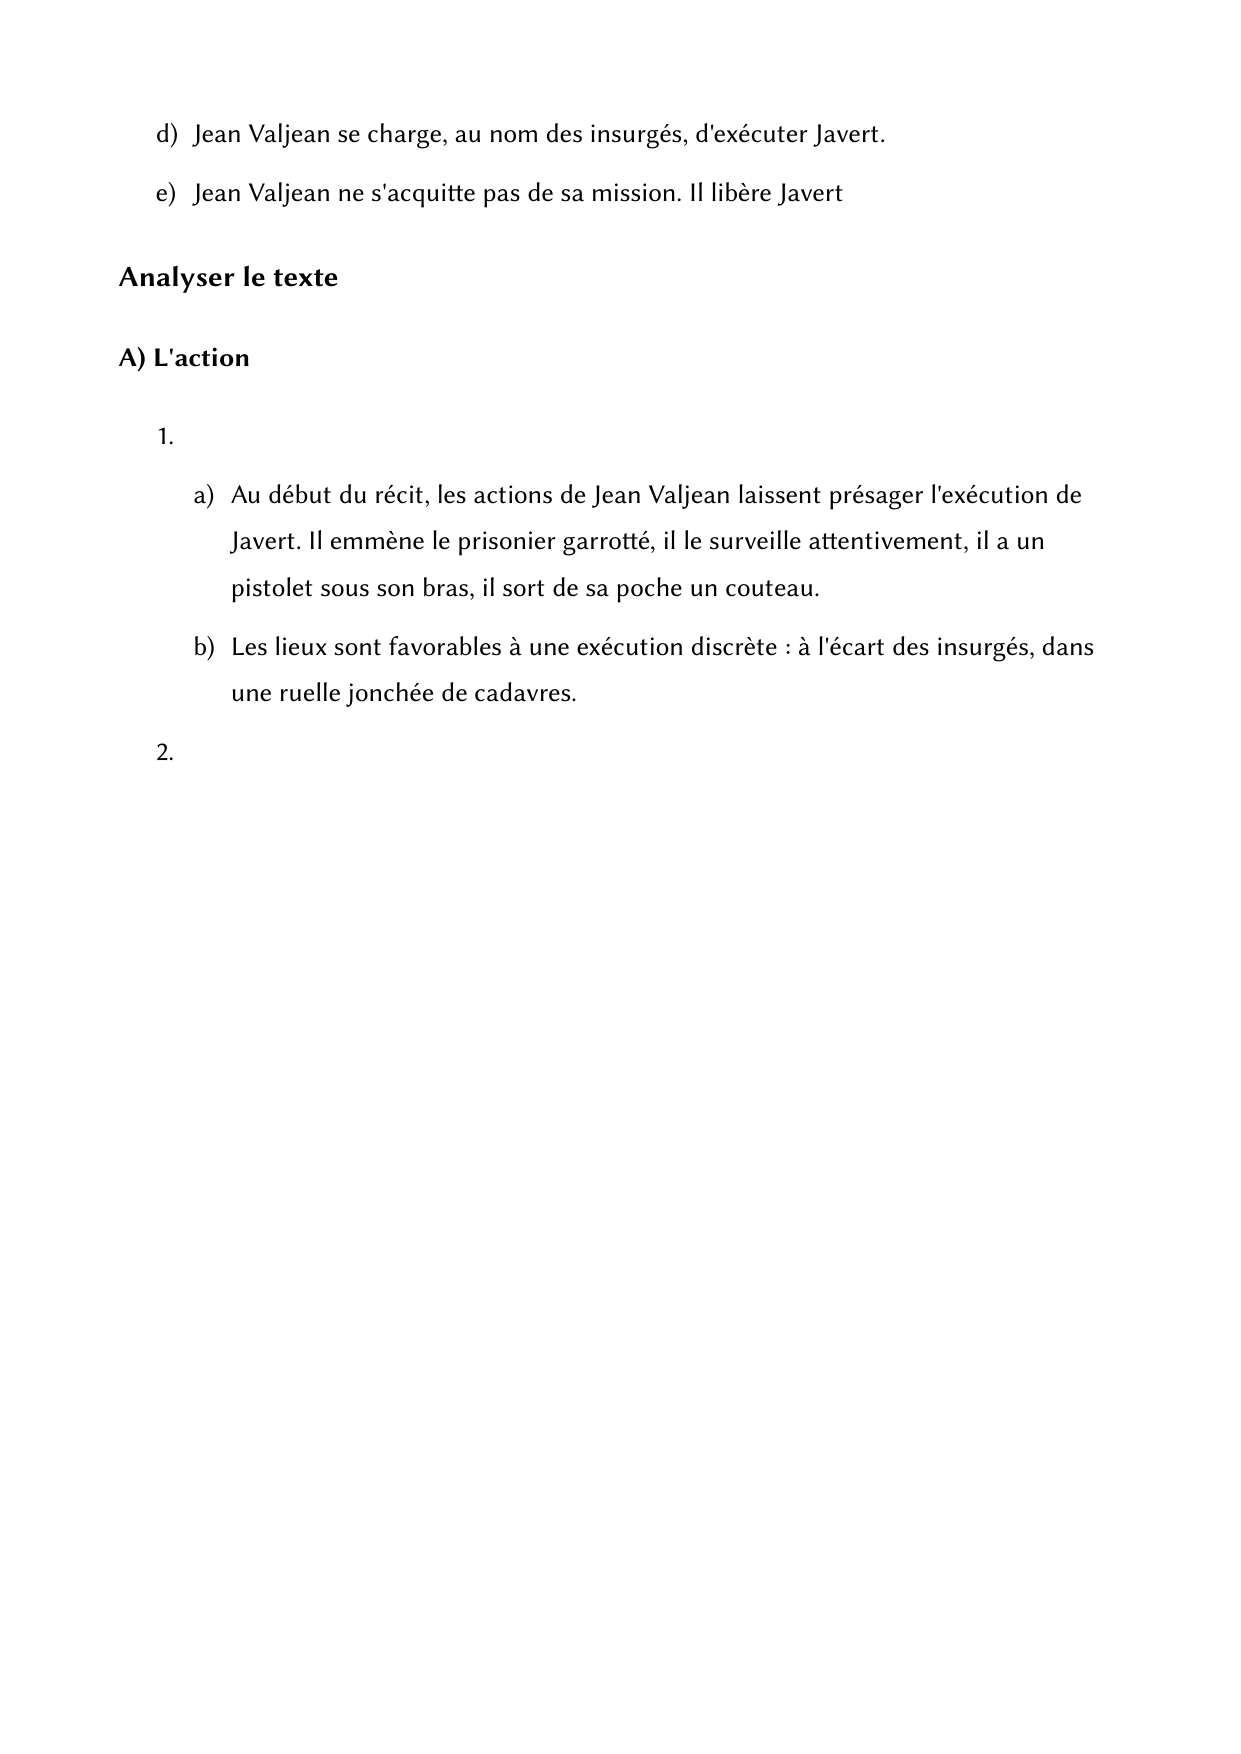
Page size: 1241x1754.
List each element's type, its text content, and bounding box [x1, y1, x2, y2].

subtitle Analyser le texte [118, 261, 1122, 294]
list Au début du récit, les actions de Jean Valjean laissent présager l'exécution de Javert. Il emmène le prisonier garrotté, il le surveille attentivement, il a un pistolet sous son bras, il sort de sa poche un couteau. [193, 479, 1122, 603]
list Jean Valjean se charge, au nom des insurgés, d'exécuter Javert. [156, 118, 1122, 149]
list Les lieux sont favorables à une exécution discrète : à l'écart des insurgés, dans une ruelle jonchée de cadavres. [193, 631, 1122, 708]
subtitle A) L'action [118, 342, 1122, 373]
list Jean Valjean ne s'acquitte pas de sa mission. Il libère Javert [156, 177, 1122, 208]
